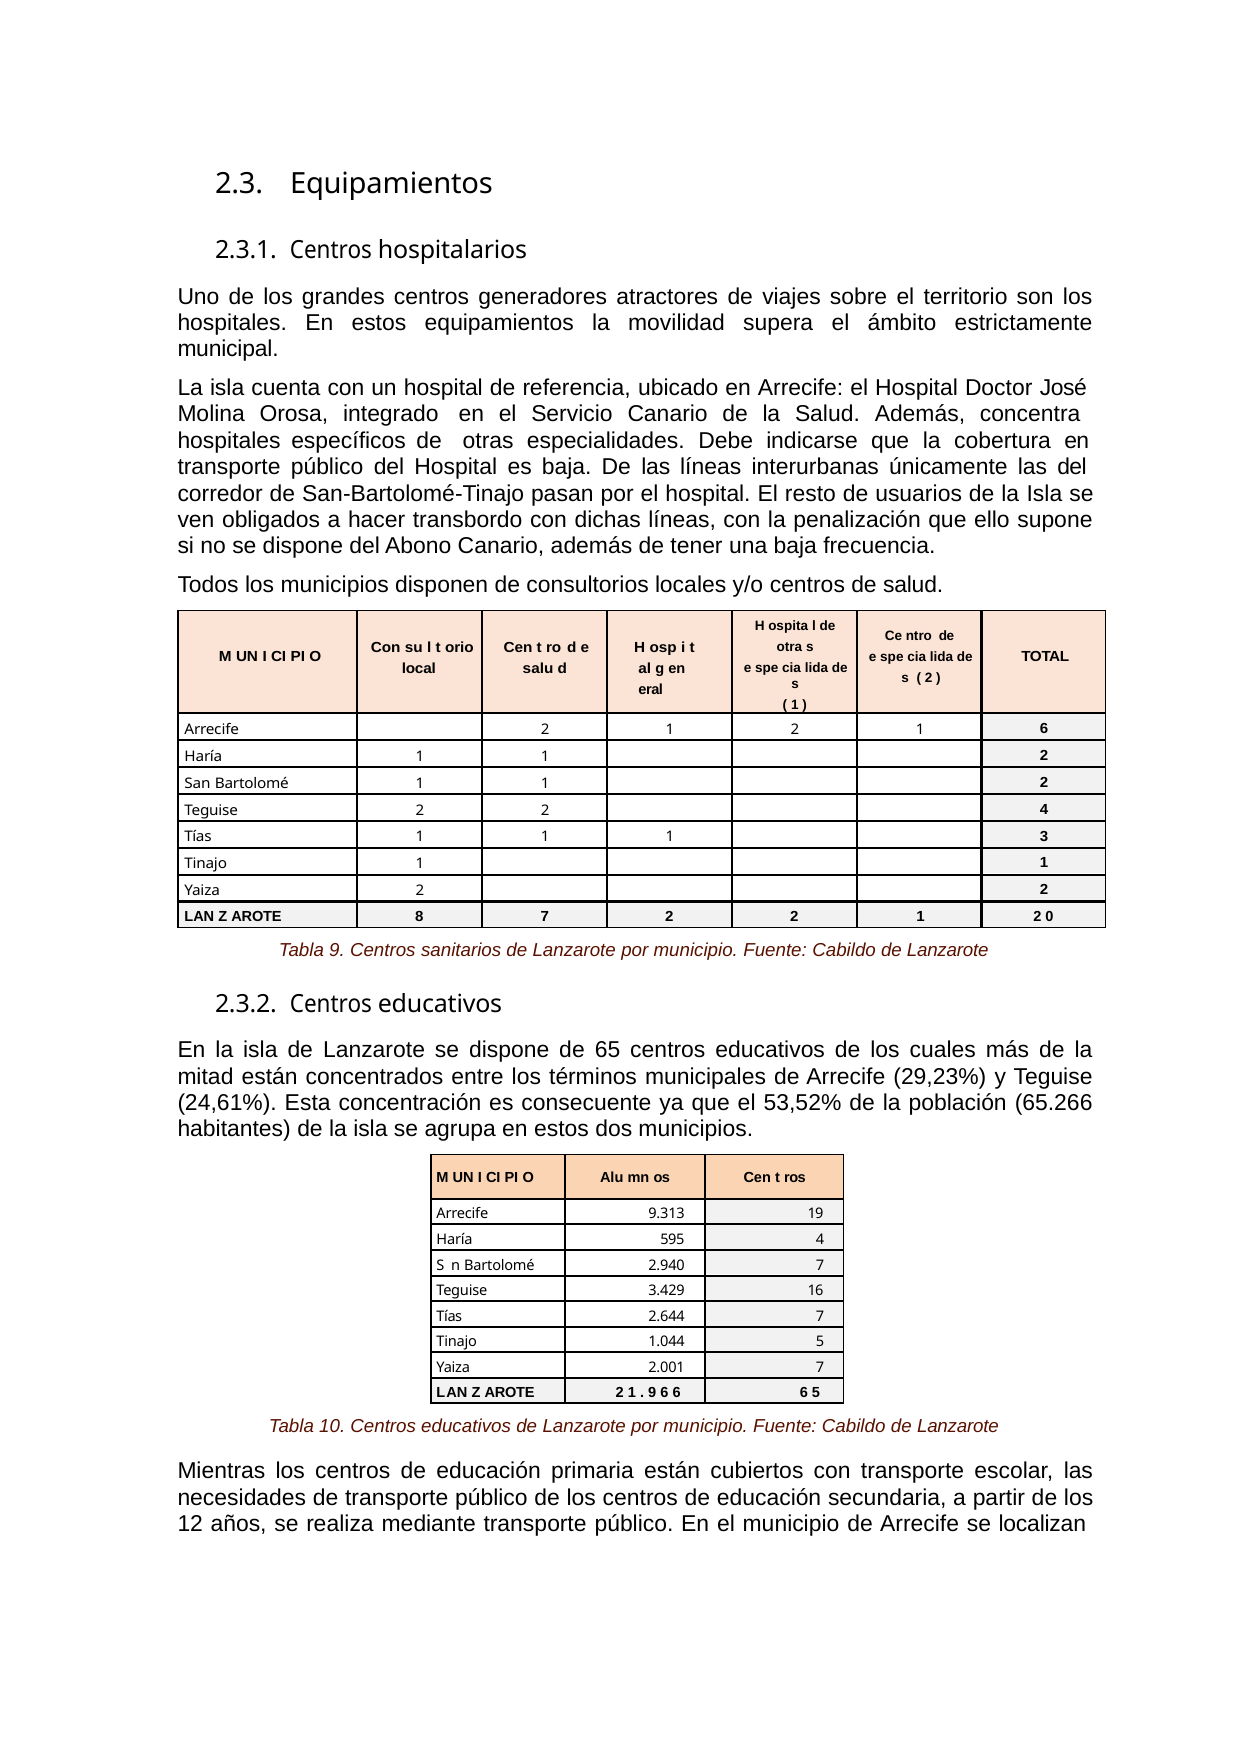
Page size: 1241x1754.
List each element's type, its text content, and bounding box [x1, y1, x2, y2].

text Todos los municipios disponen de consultorios locales y/o centros de salud. [177, 571, 1211, 597]
table_cell San Bartolomé [179, 768, 356, 793]
table_header Alu mn os [566, 1155, 704, 1198]
table_cell 1 [483, 741, 606, 766]
table_cell 7 [706, 1302, 843, 1326]
table_cell Tías [179, 822, 356, 847]
table_cell 1 [483, 768, 606, 793]
table_header H osp i t al g en eral [608, 611, 731, 712]
table_cell 8 [358, 903, 481, 927]
table_cell 1 [608, 714, 731, 739]
table_cell 3.429 [566, 1277, 704, 1300]
table_cell Haría [432, 1225, 564, 1249]
text Mientras los centros de educación primaria están cubiertos con transporte escolar, las necesidades de transporte público de los centros de educación secundaria, a partir de los 12 años, se realiza mediante transporte público. En el municipio de Arrecife se localizan [177, 1457, 1093, 1536]
table_cell 2.001 [566, 1353, 704, 1377]
table_cell 2 [358, 876, 481, 900]
table_cell LAN Z AROTE [179, 903, 356, 927]
table_cell Tinajo [179, 849, 356, 873]
table_cell 2 [608, 903, 731, 927]
table_cell Haría [179, 741, 356, 766]
table_cell 2 [983, 876, 1105, 900]
table_cell 1 [358, 768, 481, 793]
table_cell Teguise [432, 1277, 564, 1300]
table_cell 2 [983, 741, 1105, 766]
table_cell [858, 822, 980, 847]
table_cell 1 [608, 822, 731, 847]
table_header M UN I CI PI O [432, 1155, 564, 1198]
table_cell Yaiza [432, 1353, 564, 1377]
table_cell 6 [983, 714, 1105, 739]
table_cell [858, 903, 896, 927]
table_cell 7 [706, 1251, 843, 1274]
table_cell 2 [733, 714, 856, 739]
text transporte público del Hospital es baja. De las líneas interurbanas únicamente las del [177, 453, 1211, 479]
table_cell 6 5 [706, 1379, 843, 1402]
table_cell 2 [483, 714, 606, 739]
table_cell 9.313 [566, 1200, 704, 1223]
table_cell Arrecife [432, 1200, 564, 1223]
list Centros educativos [215, 985, 1211, 1019]
table_cell 5 [706, 1328, 843, 1351]
table_cell 2 [733, 903, 856, 927]
table_cell [733, 795, 856, 820]
table_cell 2 [483, 795, 606, 820]
table_cell [858, 795, 980, 820]
text La isla cuenta con un hospital de referencia, ubicado en Arrecife: el Hospital Doctor José [177, 374, 1211, 400]
table_cell [733, 768, 856, 793]
table_cell 1 [358, 849, 481, 873]
table_cell [733, 849, 856, 873]
table_cell 595 [566, 1225, 704, 1249]
table_cell 2.940 [566, 1251, 704, 1274]
text en el Servicio Canario de la Salud. Además, concentra otras especialidades. Debe indicarse que la cobertura en [458, 400, 1129, 453]
table_header Con su l t orio local [358, 611, 481, 712]
table_cell 16 [706, 1277, 843, 1300]
table_cell 1 [358, 822, 481, 847]
table_cell Teguise [179, 795, 356, 820]
text Uno de los grandes centros generadores atractores de viajes sobre el territorio son los hospitales. En estos equipamientos la movilidad supera el ámbito estrictamente municipal. [177, 283, 1093, 362]
table_cell Tías [432, 1302, 564, 1326]
list Centros hospitalarios [215, 232, 1211, 266]
table_cell 1.044 [566, 1328, 704, 1351]
table_cell 2 [358, 795, 481, 820]
table_cell Yaiza [179, 876, 356, 900]
text Tabla 10. Centros educativos de Lanzarote por municipio. Fuente: Cabildo de Lanzarote [268, 1414, 1211, 1436]
table_cell [608, 768, 731, 793]
table_cell [858, 849, 980, 873]
table_header H ospita l de otra s e spe cia lida de s ( 1 ) [733, 611, 856, 712]
table_cell [733, 876, 856, 900]
text Tabla 9. Centros sanitarios de Lanzarote por municipio. Fuente: Cabildo de Lanzarote [278, 939, 1211, 961]
table_cell 1 [358, 741, 481, 766]
table_cell [483, 849, 606, 873]
table_header M UN I CI PI O [179, 611, 356, 712]
table_cell 19 [706, 1200, 843, 1223]
table_cell [358, 714, 481, 739]
table_cell Tinajo [432, 1328, 564, 1351]
table_cell [733, 822, 856, 847]
table_cell AN Z AROTE [448, 1379, 564, 1402]
table_cell Arrecife [179, 714, 356, 739]
table_cell 7 [483, 903, 606, 927]
table_cell 3 [983, 822, 1105, 847]
table_cell [608, 849, 731, 873]
text corredor de San-Bartolomé-Tinajo pasan por el hospital. El resto de usuarios de la Isla se ven obligados a hacer transbordo con dichas líneas, con la penalización que ello supone si no se dispone del Abono Canario, además de tener una baja frecuencia. [177, 479, 1093, 558]
table_cell [858, 876, 980, 900]
table_cell [858, 741, 980, 766]
table_cell 2.644 [566, 1302, 704, 1326]
table_header Cen t ro d e salu d [483, 611, 606, 712]
table_header Ce ntro de e spe cia lida de s ( 2 ) [858, 611, 980, 712]
table_header TOTAL [983, 611, 1105, 712]
table_cell 1 [896, 903, 980, 927]
table_cell [608, 741, 731, 766]
table_cell [483, 876, 606, 900]
table_cell [733, 741, 856, 766]
table_cell L [432, 1379, 448, 1402]
table_cell 1 [858, 714, 980, 739]
text En la isla de Lanzarote se dispone de 65 centros educativos de los cuales más de la mitad están concentrados entre los términos municipales de Arrecife (29,23%) y Teguise (24,61%). Esta concentración es consecuente ya que el 53,52% de la población (65.266 habitantes) de la isla se agrupa en estos dos municipios. [177, 1036, 1093, 1142]
table_cell [858, 768, 980, 793]
table_header Cen t ros [706, 1155, 843, 1198]
table_cell 4 [983, 795, 1105, 820]
table_cell 7 [706, 1353, 843, 1377]
table_cell 2 1 . 9 6 6 [566, 1379, 704, 1402]
table_cell 2 0 [983, 903, 1105, 927]
table_cell 1 [483, 822, 606, 847]
table_cell [608, 876, 731, 900]
table_cell 1 [983, 849, 1105, 873]
table_cell 2 [983, 768, 1105, 793]
list Equipamientos [215, 162, 1211, 202]
text Molina Orosa, integrado hospitales específicos de [177, 400, 448, 453]
table_cell [608, 795, 731, 820]
table_cell 4 [706, 1225, 843, 1249]
table_cell S n Bartolomé [432, 1251, 564, 1274]
